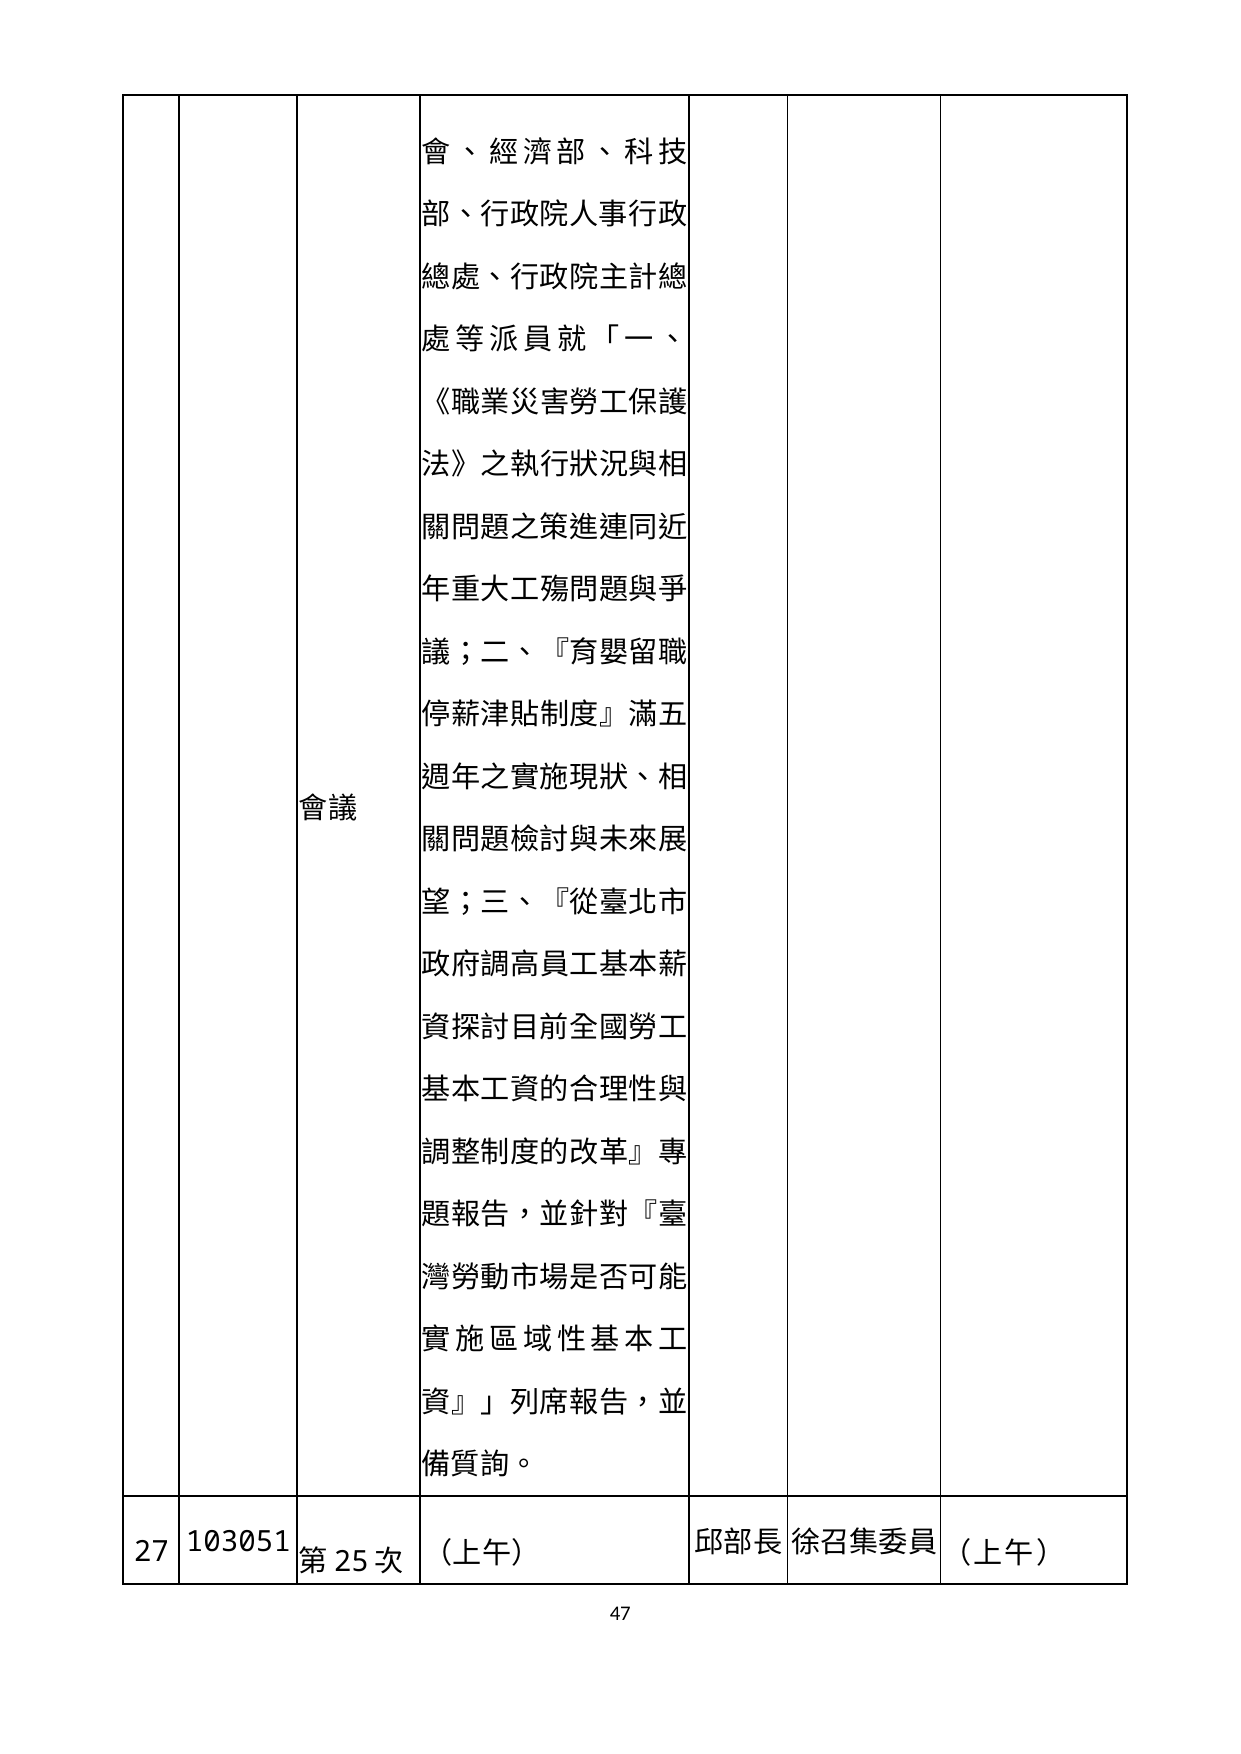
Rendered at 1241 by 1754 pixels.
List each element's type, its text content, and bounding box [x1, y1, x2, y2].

table_cell 徐召集委員 [788, 1497, 940, 1583]
table_cell 103051 [180, 1497, 296, 1583]
table_cell 會議 [298, 96, 419, 1495]
table_cell 第25次 [298, 1497, 419, 1583]
table_cell [690, 96, 787, 1495]
table_cell [788, 96, 940, 1495]
table_cell 會、經濟部、科技部、行政院人事行政總處、行政院主計總處等派員就「一、《職業災害勞工保護法》之執行狀況與相關問題之策進連同近年重大工殤問題與爭議；二、『育嬰留職停薪津貼制度』滿五週年之實施現狀、相關問題檢討與未來展望；三、『從臺北市政府調高員工基本薪資探討目前全國勞工基本工資的合理性與調整制度的改革』專題報告，並針對『臺灣勞動市場是否可能實施區域性基本工資』」列席報告，並備質詢。 [421, 96, 688, 1495]
table_cell （上午） [421, 1497, 688, 1583]
table_cell 邱部長 [690, 1497, 787, 1583]
table_cell [941, 96, 1126, 1495]
table_cell [124, 96, 178, 1495]
table_cell [180, 96, 296, 1495]
table_cell （上午） [941, 1497, 1126, 1583]
table_cell 27 [124, 1497, 178, 1583]
